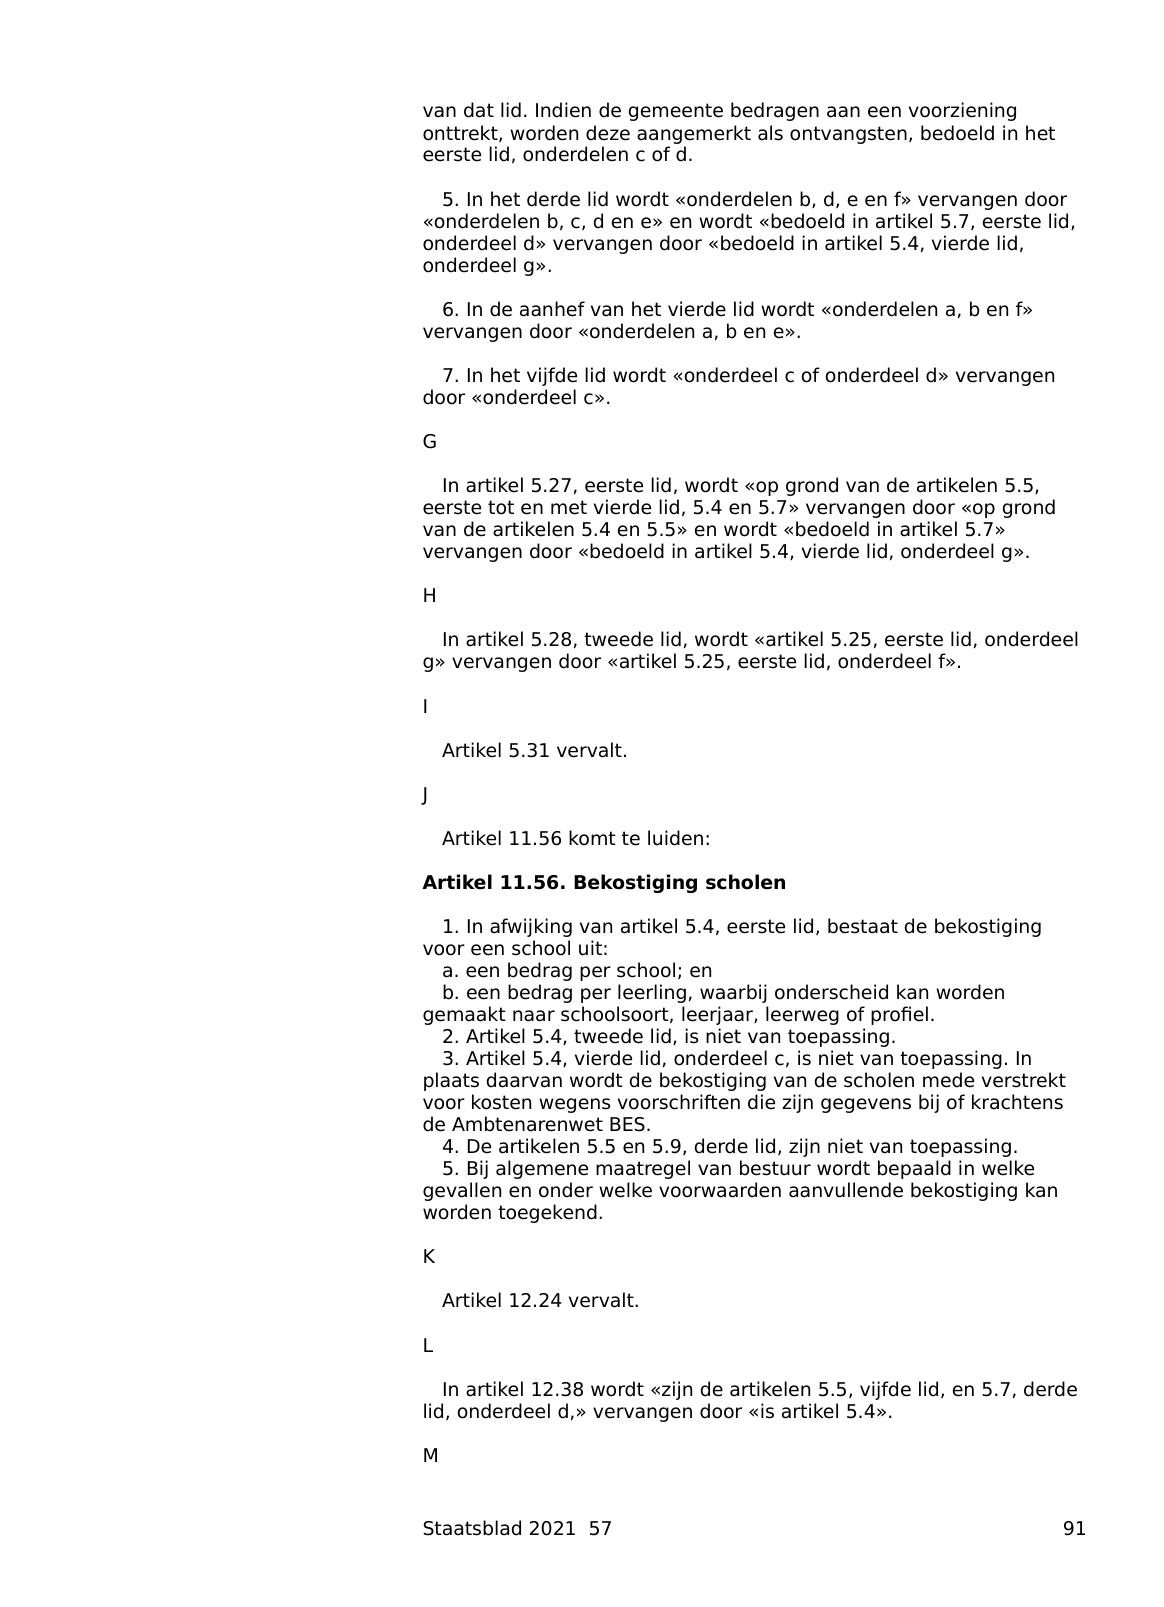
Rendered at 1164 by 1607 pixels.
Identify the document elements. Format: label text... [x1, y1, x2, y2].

text G [422, 431, 1087, 453]
text In artikel 12.38 wordt «zijn de artikelen 5.5, vijfde lid, en 5.7, derde lid, onderdeel d,» vervangen door «is artikel 5.4». [422, 1379, 1087, 1423]
text 5. In het derde lid wordt «onderdelen b, d, e en f» vervangen door «onderdelen b, c, d en e» en wordt «bedoeld in artikel 5.7, eerste lid, onderdeel d» vervangen door «bedoeld in artikel 5.4, vierde lid, onderdeel g». [422, 188, 1087, 276]
text 2. Artikel 5.4, tweede lid, is niet van toepassing. [422, 1026, 1087, 1048]
text L [422, 1334, 1087, 1357]
text K [422, 1246, 1087, 1268]
text Artikel 11.56 komt te luiden: [422, 828, 1087, 850]
text J [422, 784, 1087, 806]
text In artikel 5.28, tweede lid, wordt «artikel 5.25, eerste lid, onderdeel g» vervangen door «artikel 5.25, eerste lid, onderdeel f». [422, 629, 1087, 673]
text Artikel 12.24 vervalt. [422, 1290, 1087, 1312]
text M [422, 1445, 1087, 1467]
text I [422, 696, 1087, 717]
text van dat lid. Indien de gemeente bedragen aan een voorziening onttrekt, worden deze aangemerkt als ontvangsten, bedoeld in het eerste lid, onderdelen c of d. [422, 100, 1087, 166]
subtitle Artikel 11.56. Bekostiging scholen [422, 872, 1087, 894]
text a. een bedrag per school; en [422, 960, 1087, 982]
text 4. De artikelen 5.5 en 5.9, derde lid, zijn niet van toepassing. [422, 1136, 1087, 1158]
text H [422, 585, 1087, 607]
text b. een bedrag per leerling, waarbij onderscheid kan worden gemaakt naar schoolsoort, leerjaar, leerweg of profiel. [422, 982, 1087, 1026]
text 7. In het vijfde lid wordt «onderdeel c of onderdeel d» vervangen door «onderdeel c». [422, 365, 1087, 409]
text 6. In de aanhef van het vierde lid wordt «onderdelen a, b en f» vervangen door «onderdelen a, b en e». [422, 299, 1087, 343]
text In artikel 5.27, eerste lid, wordt «op grond van de artikelen 5.5, eerste tot en met vierde lid, 5.4 en 5.7» vervangen door «op grond van de artikelen 5.4 en 5.5» en wordt «bedoeld in artikel 5.7» vervangen door «bedoeld in artikel 5.4, vierde lid, onderdeel g». [422, 475, 1087, 563]
text 1. In afwijking van artikel 5.4, eerste lid, bestaat de bekostiging voor een school uit: [422, 916, 1087, 960]
text 3. Artikel 5.4, vierde lid, onderdeel c, is niet van toepassing. In plaats daarvan wordt de bekostiging van de scholen mede verstrekt voor kosten wegens voorschriften die zijn gegevens bij of krachtens de Ambtenarenwet BES. [422, 1048, 1087, 1136]
text Artikel 5.31 vervalt. [422, 740, 1087, 762]
text 5. Bij algemene maatregel van bestuur wordt bepaald in welke gevallen en onder welke voorwaarden aanvullende bekostiging kan worden toegekend. [422, 1158, 1087, 1224]
